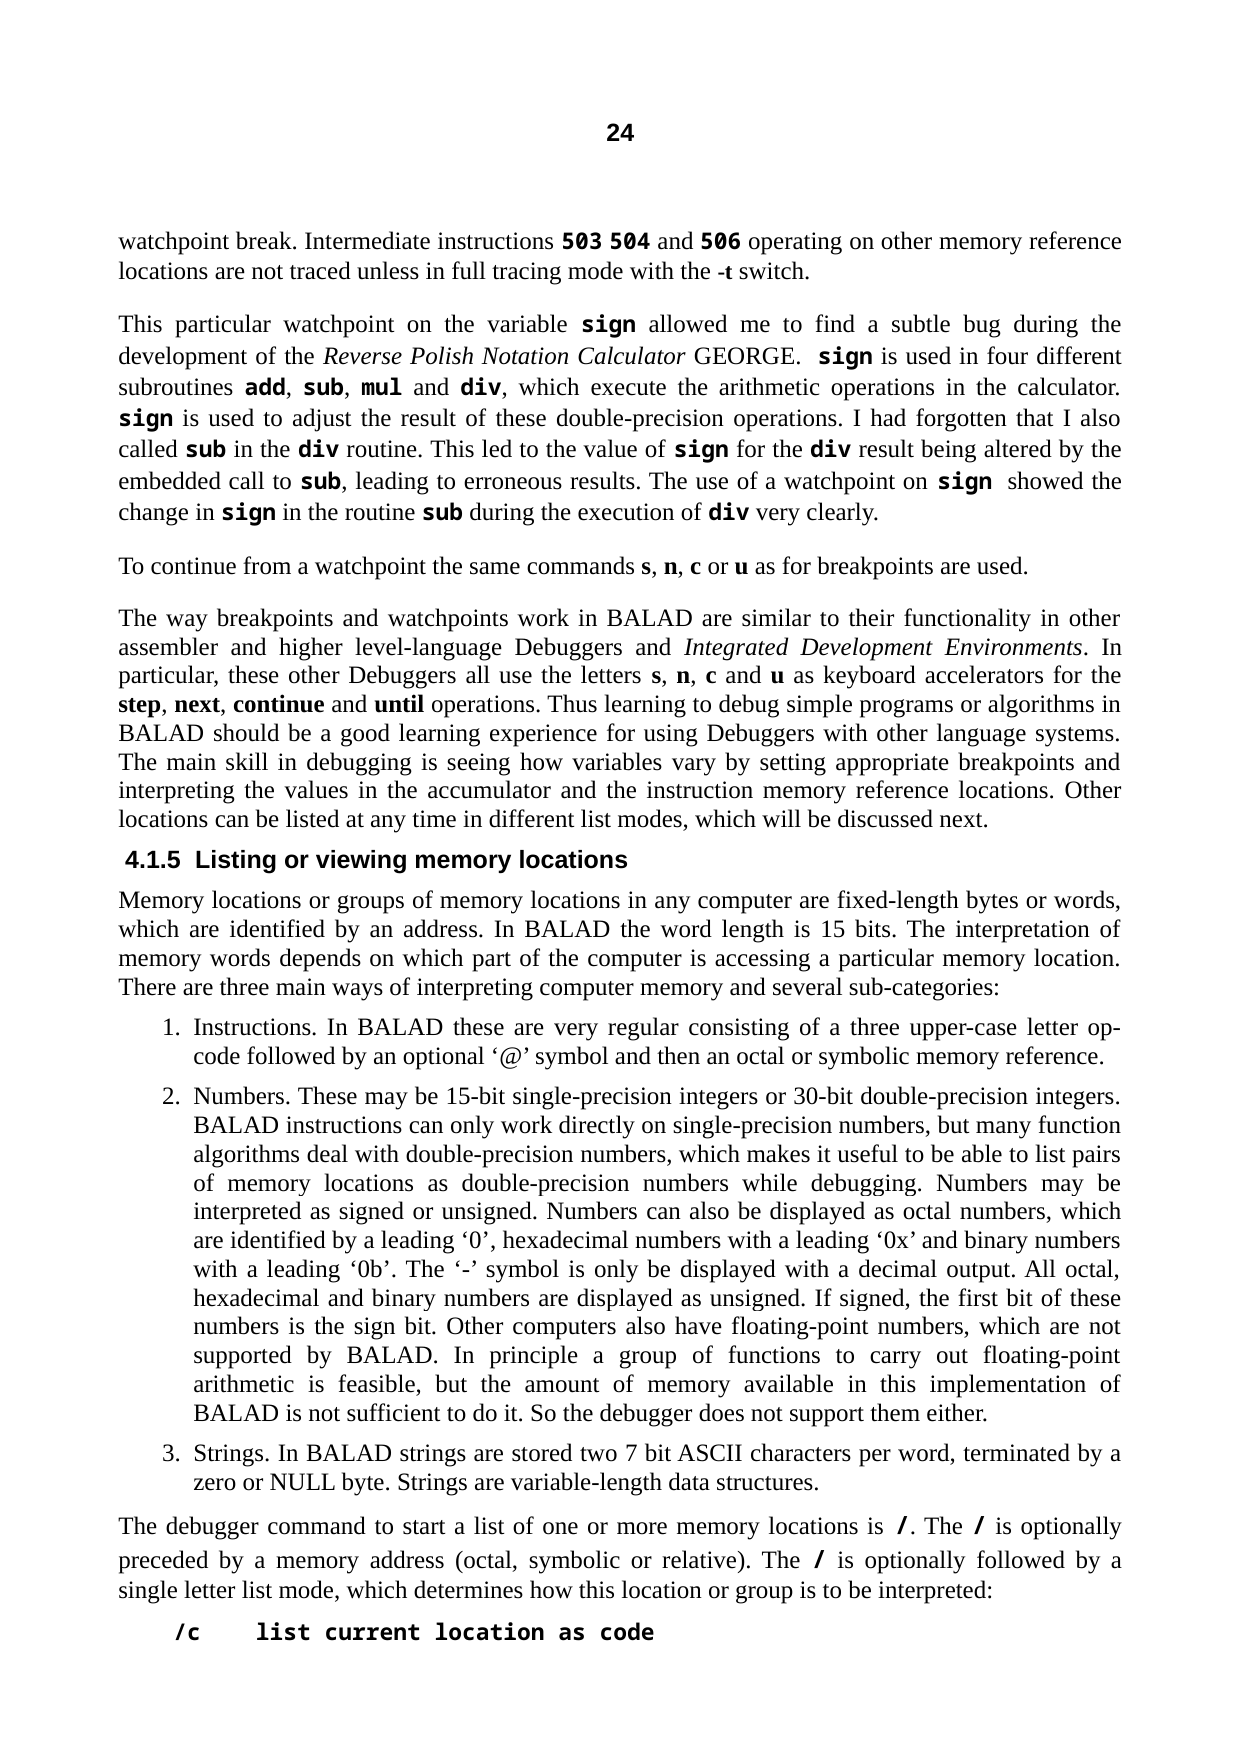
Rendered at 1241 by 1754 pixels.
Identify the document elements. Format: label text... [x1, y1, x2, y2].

list Numbers. These may be 15-bit single-precision integers or 30-bit double-precision integers. BALAD instructions can only work directly on single-precision numbers, but many function algorithms deal with double-precision numbers, which makes it useful to be able to list pairs of memory locations as double-precision numbers while debugging. Numbers may be interpreted as signed or unsigned. Numbers can also be displayed as octal numbers, which are identified by a leading ‘0’, hexadecimal numbers with a leading ‘0x’ and binary numbers with a leading ‘0b’. The ‘-’ symbol is only be displayed with a decimal output. All octal, hexadecimal and binary numbers are displayed as unsigned. If signed, the first bit of these numbers is the sign bit. Other computers also have floating-point numbers, which are not supported by BALAD. In principle a group of functions to carry out floating-point arithmetic is feasible, but the amount of memory available in this implementation of BALAD is not sufficient to do it. So the debugger does not support them either. [156, 1081, 1122, 1426]
text This particular watchpoint on the variable sign allowed me to find a subtle bug during the development of the Reverse Polish Notation Calculator GEORGE. sign is used in four different subroutines add, sub, mul and div, which execute the arithmetic operations in the calculator. sign is used to adjust the result of these double-precision operations. I had forgotten that I also called sub in the div routine. This led to the value of sign for the div result being altered by the embedded call to sub, leading to erroneous results. The use of a watchpoint on sign showed the change in sign in the routine sub during the execution of div very clearly. [118, 308, 1122, 527]
text watchpoint break. Intermediate instructions 503 504 and 506 operating on other memory reference locations are not traced unless in full tracing mode with the -t switch. [118, 225, 1122, 285]
text The debugger command to start a list of one or more memory locations is /. The / is optionally preceded by a memory address (octal, symbolic or relative). The / is optionally followed by a single letter list mode, which determines how this location or group is to be interpreted: [118, 1507, 1122, 1604]
text Memory locations or groups of memory locations in any computer are fixed-length bytes or words, which are identified by an address. In BALAD the word length is 15 bits. The interpretation of memory words depends on which part of the computer is accessing a particular memory location. There are three main ways of interpreting computer memory and several sub-categories: [118, 885, 1122, 1000]
list Strings. In BALAD strings are stored two 7 bit ASCII characters per word, terminated by a zero or NULL byte. Strings are variable-length data structures. [156, 1438, 1122, 1496]
text /c list current location as code [118, 1616, 1122, 1647]
list Instructions. In BALAD these are very regular consisting of a three upper-case letter op-code followed by an optional ‘@’ symbol and then an octal or symbolic memory reference. [156, 1012, 1122, 1069]
text The way breakpoints and watchpoints work in BALAD are similar to their functionality in other assembler and higher level-language Debuggers and Integrated Development Environments. In particular, these other Debuggers all use the letters s, n, c and u as keyboard accelerators for the step, next, continue and until operations. Thus learning to debug simple programs or algorithms in BALAD should be a good learning experience for using Debuggers with other language systems. The main skill in debugging is seeing how variables vary by setting appropriate breakpoints and interpreting the values in the accumulator and the instruction memory reference locations. Other locations can be listed at any time in different list modes, which will be discussed next. [118, 603, 1122, 833]
text To continue from a watchpoint the same commands s, n, c or u as for breakpoints are used. [118, 551, 1122, 579]
subtitle Listing or viewing memory locations [118, 845, 1122, 873]
